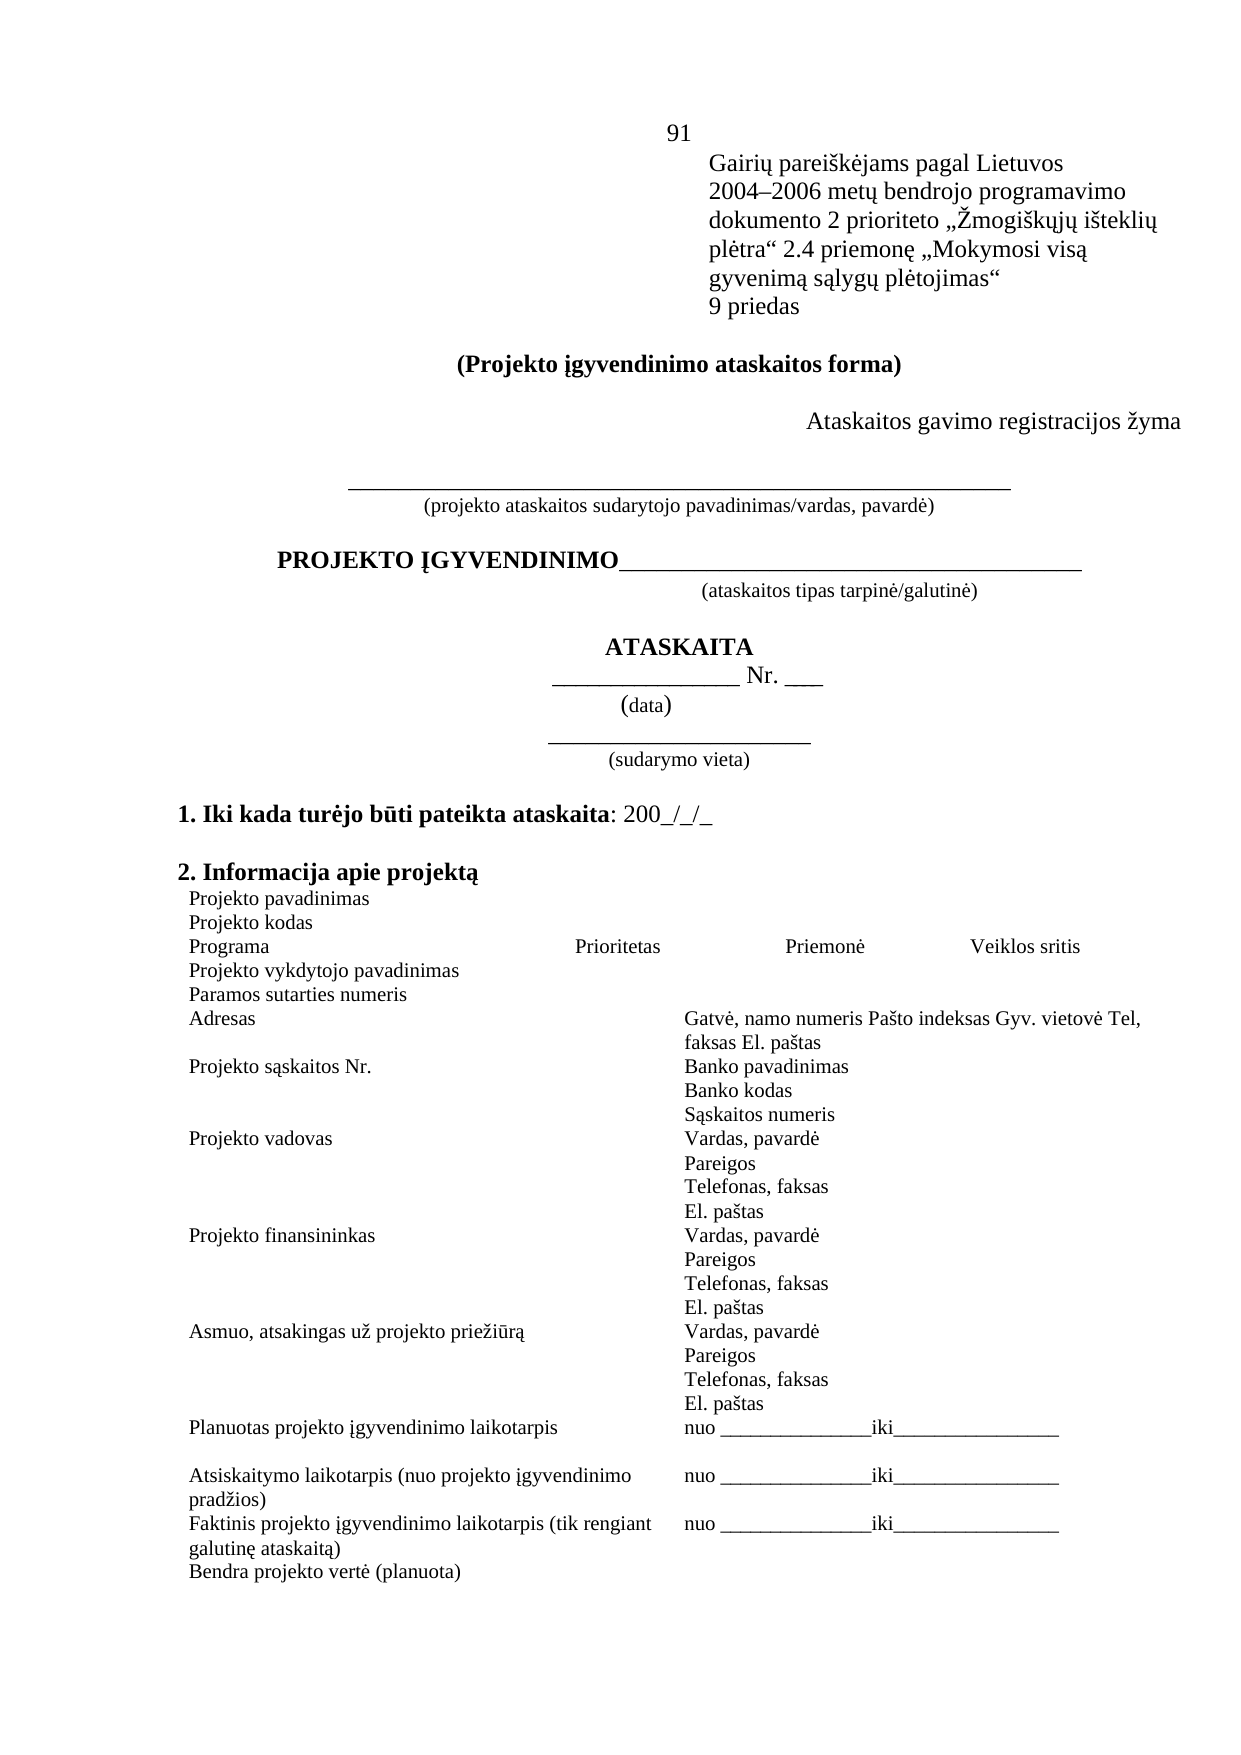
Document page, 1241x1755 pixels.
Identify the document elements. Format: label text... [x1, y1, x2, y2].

table_cell Projekto vadovas [177, 1126, 673, 1223]
table_cell [868, 1102, 1181, 1126]
table_cell [868, 1295, 1181, 1319]
table_cell Gatvė, namo numeris Pašto indeksas Gyv. vietovė Tel, faksas El. paštas [673, 1006, 1181, 1054]
table_cell [868, 1247, 1181, 1271]
text Nr. [177, 660, 1181, 689]
table_cell Paramos sutarties numeris [177, 982, 673, 1006]
text 2. Informacija apie projektą [177, 857, 1181, 886]
table_cell Veiklos sritis [959, 934, 1181, 958]
table_cell Projekto vykdytojo pavadinimas [177, 958, 673, 982]
table_cell El. paštas [673, 1295, 868, 1319]
table_cell [868, 1054, 1181, 1078]
text _____________________ [177, 718, 1181, 747]
text (sudarymo vieta) [177, 747, 1181, 771]
table_cell Prioritetas [564, 934, 774, 958]
text Ataskaitos gavimo registracijos žyma [177, 406, 1181, 435]
text dokumento 2 prioriteto „Žmogiškųjų išteklių [177, 205, 1181, 234]
table_cell Priemonė [774, 934, 959, 958]
table_cell [868, 1319, 1181, 1343]
table_cell Telefonas, faksas [673, 1175, 868, 1198]
table_cell [868, 1391, 1181, 1415]
table_cell [868, 1223, 1181, 1247]
table_cell Bendra projekto vertė (planuota) [177, 1560, 673, 1583]
table_cell Projekto sąskaitos Nr. [177, 1054, 673, 1078]
text (projekto ataskaitos sudarytojo pavadinimas/vardas, pavardė) [177, 493, 1181, 517]
table_cell Pareigos [673, 1150, 868, 1174]
table_cell Pareigos [673, 1343, 868, 1367]
text 1. Iki kada turėjo būti pateikta ataskaita: 200_/_/_ [177, 799, 1181, 828]
table_cell Adresas [177, 1006, 673, 1054]
table_cell Vardas, pavardė [673, 1126, 868, 1150]
text (ataskaitos tipas tarpinė/galutinė) [177, 574, 1181, 603]
table_cell Atsiskaitymo laikotarpis (nuo projekto įgyvendinimo pradžios) [177, 1463, 673, 1511]
table_cell Sąskaitos numeris [673, 1102, 868, 1126]
table_cell Pareigos [673, 1247, 868, 1271]
text (data) [177, 689, 1181, 718]
text ATASKAITA [177, 632, 1181, 660]
table_cell [868, 1078, 1181, 1102]
table_cell Faktinis projekto įgyvendinimo laikotarpis (tik rengiant galutinę ataskaitą) [177, 1511, 673, 1559]
table_cell Telefonas, faksas [673, 1271, 868, 1295]
text gyvenimą sąlygų plėtojimas“ [177, 263, 1181, 291]
table_cell [868, 1367, 1181, 1391]
table_cell [673, 910, 1181, 934]
table_cell [673, 1439, 1181, 1463]
text _____________________________________________________ [177, 464, 1181, 493]
table_cell [868, 1175, 1181, 1198]
table_cell [673, 1560, 1181, 1583]
table_cell El. paštas [673, 1199, 868, 1223]
table_cell [177, 1078, 673, 1126]
table_header Projekto pavadinimas [177, 886, 673, 910]
table_cell El. paštas [673, 1391, 868, 1415]
table_cell Planuotas projekto įgyvendinimo laikotarpis [177, 1415, 673, 1463]
text 2004–2006 metų bendrojo programavimo [177, 176, 1181, 205]
table_cell nuo iki [673, 1415, 1181, 1439]
table_cell Vardas, pavardė [673, 1319, 868, 1343]
text PROJEKTO ĮGYVENDINIMO_____________________________________ [177, 545, 1181, 574]
table_cell [868, 1126, 1181, 1150]
table_cell [673, 958, 1181, 982]
table_cell [868, 1199, 1181, 1223]
table_cell Asmuo, atsakingas už projekto priežiūrą [177, 1319, 673, 1415]
table_cell Banko pavadinimas [673, 1054, 868, 1078]
table_cell Banko kodas [673, 1078, 868, 1102]
text (Projekto įgyvendinimo ataskaitos forma) [177, 349, 1181, 378]
table_cell [673, 982, 1181, 1006]
table_cell nuo iki [673, 1463, 1181, 1511]
table_cell [868, 1150, 1181, 1174]
text Gairių pareiškėjams pagal Lietuvos [177, 148, 1181, 176]
table_cell Vardas, pavardė [673, 1223, 868, 1247]
table_cell Projekto kodas [177, 910, 673, 934]
table_cell Programa [177, 934, 564, 958]
text 9 priedas [177, 291, 1181, 320]
table_cell [868, 1271, 1181, 1295]
table_cell Projekto finansininkas [177, 1223, 673, 1319]
table_cell Telefonas, faksas [673, 1367, 868, 1391]
table_cell [868, 1343, 1181, 1367]
text plėtra“ 2.4 priemonę „Mokymosi visą [177, 234, 1181, 263]
table_header [673, 886, 1181, 910]
table_cell nuo iki [673, 1511, 1181, 1559]
